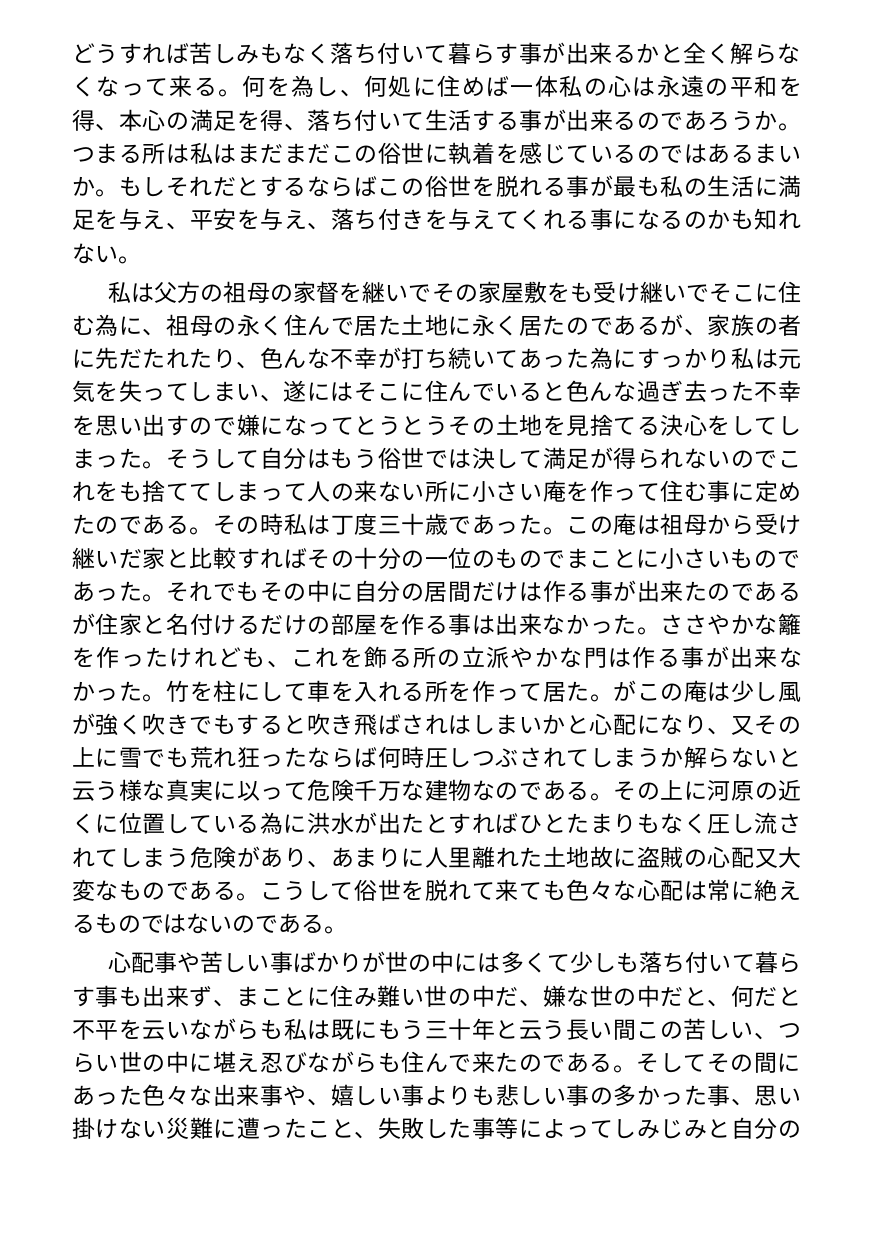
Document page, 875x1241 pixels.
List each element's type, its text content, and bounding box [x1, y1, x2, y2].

text 心配事や苦しい事ばかりが世の中には多くて少しも落ち付いて暮らす事も出来ず、まことに住み難い世の中だ、嫌な世の中だと、何だと不平を云いながらも私は既にもう三十年と云う長い間この苦しい、つらい世の中に堪え忍びながらも住んで来たのである。そしてその間にあった色々な出来事や、嬉しい事よりも悲しい事の多かった事、思い掛けない災難に遭ったこと、失敗した事等によってしみじみと自分の [72, 945, 802, 1144]
text 私は父方の祖母の家督を継いでその家屋敷をも受け継いでそこに住む為に、祖母の永く住んで居た土地に永く居たのであるが、家族の者に先だたれたり、色んな不幸が打ち続いてあった為にすっかり私は元気を失ってしまい、遂にはそこに住んでいると色んな過ぎ去った不幸を思い出すので嫌になってとうとうその土地を見捨てる決心をしてしまった。そうして自分はもう俗世では決して満足が得られないのでこれをも捨ててしまって人の来ない所に小さい庵を作って住む事に定めたのである。その時私は丁度三十歳であった。この庵は祖母から受け継いだ家と比較すればその十分の一位のものでまことに小さいものであった。それでもその中に自分の居間だけは作る事が出来たのであるが住家と名付けるだけの部屋を作る事は出来なかった。ささやかな籬を作ったけれども、これを飾る所の立派やかな門は作る事が出来なかった。竹を柱にして車を入れる所を作って居た。がこの庵は少し風が強く吹きでもすると吹き飛ばされはしまいかと心配になり、又その上に雪でも荒れ狂ったならば何時圧しつぶされてしまうか解らないと云う様な真実に以って危険千万な建物なのである。その上に河原の近くに位置している為に洪水が出たとすればひとたまりもなく圧し流されてしまう危険があり、あまりに人里離れた土地故に盗賊の心配又大変なものである。こうして俗世を脱れて来ても色々な心配は常に絶えるものではないのである。 [72, 274, 802, 939]
text どうすれば苦しみもなく落ち付いて暮らす事が出来るかと全く解らなくなって来る。何を為し、何処に住めば一体私の心は永遠の平和を得、本心の満足を得、落ち付いて生活する事が出来るのであろうか。つまる所は私はまだまだこの俗世に執着を感じているのではあるまいか。もしそれだとするならばこの俗世を脱れる事が最も私の生活に満足を与え、平安を与え、落ち付きを与えてくれる事になるのかも知れない。 [72, 36, 802, 269]
